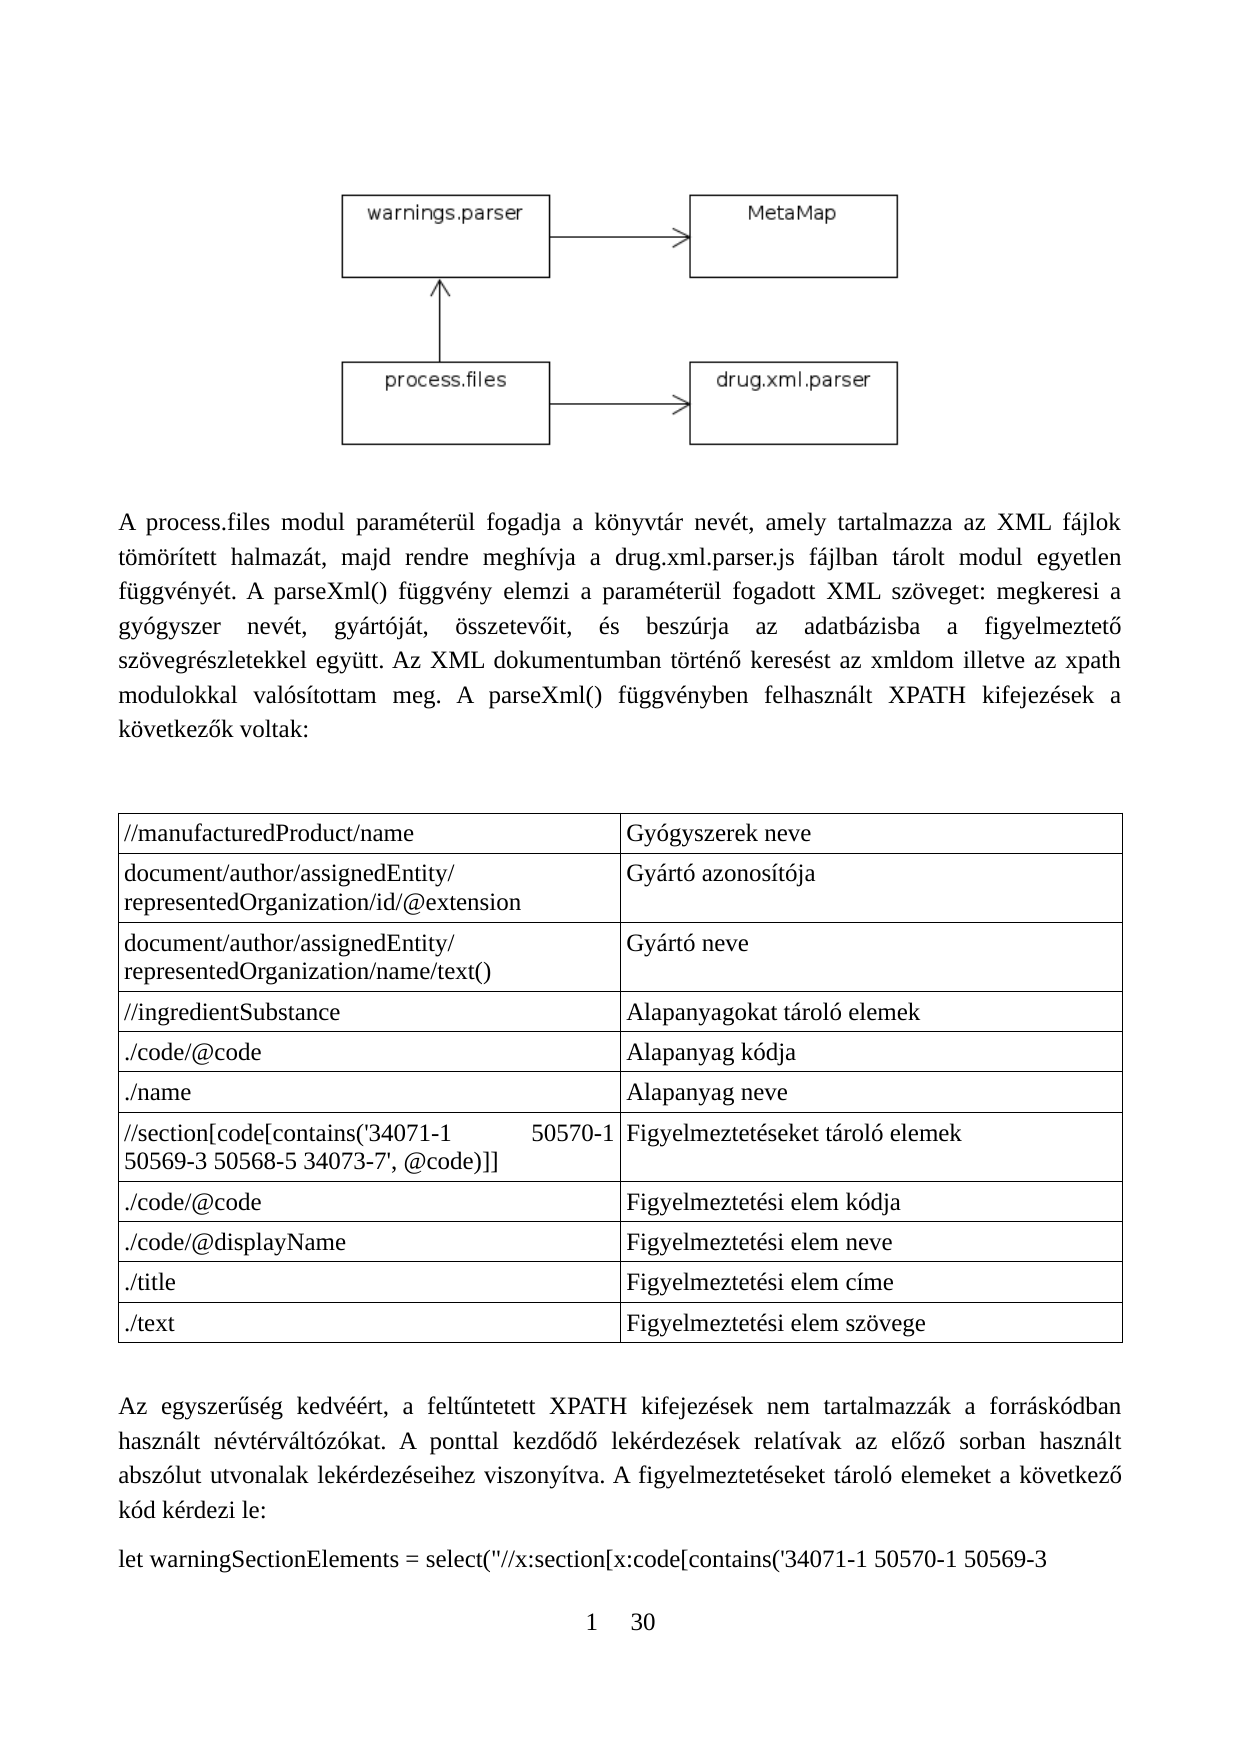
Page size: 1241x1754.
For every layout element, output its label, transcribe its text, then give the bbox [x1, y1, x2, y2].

table_cell ./code/@code [119, 1032, 620, 1071]
table_cell Alapanyag kódja [621, 1032, 1122, 1071]
table_cell Gyártó azonosítója [621, 854, 1122, 922]
table_cell Figyelmeztetéseket tároló elemek [621, 1113, 1122, 1181]
subtitle A process.files modul paraméterül fogadja a könyvtár nevét, amely tartalmazza az XML fájlok tömörített halmazát, majd rendre meghívja a drug.xml.parser.js fájlban tárolt modul egyetlen függvényét. A parseXml() függvény elemzi a paraméterül fogadott XML szöveget: megkeresi a gyógyszer nevét, gyártóját, összetevőit, és beszúrja az adatbázisba a figyelmeztető szövegrészletekkel együtt. Az XML dokumentumban történő keresést az xmldom illetve az xpath modulokkal valósítottam meg. A parseXml() függvényben felhasznált XPATH kifejezések a következők voltak: [118, 507, 1122, 743]
table_cell //ingredientSubstance [119, 992, 620, 1031]
table_cell Gyártó neve [621, 923, 1122, 991]
picture [314, 167, 926, 473]
table_cell Figyelmeztetési elem neve [621, 1222, 1122, 1261]
subtitle Az egyszerűség kedvéért, a feltűntetett XPATH kifejezések nem tartalmazzák a forráskódban használt névtérváltózókat. A ponttal kezdődő lekérdezések relatívak az előző sorban használt abszólut utvonalak lekérdezéseihez viszonyítva. A figyelmeztetéseket tároló elemeket a következő kód kérdezi le: [118, 1391, 1122, 1523]
table_cell ./name [119, 1072, 620, 1112]
table_cell document/author/assignedEntity/representedOrganization/id/@extension [119, 854, 620, 922]
table_header //manufacturedProduct/name [119, 814, 620, 853]
table_cell Figyelmeztetési elem kódja [621, 1182, 1122, 1221]
table_header Gyógyszerek neve [621, 814, 1122, 853]
table_cell Alapanyag neve [621, 1072, 1122, 1112]
table_cell ./text [119, 1303, 620, 1342]
table_cell ./code/@code [119, 1182, 620, 1221]
table_cell ./code/@displayName [119, 1222, 620, 1261]
table_cell //section[code[contains('34071-1 50570-1 50569-3 50568-5 34073-7', @code)]] [119, 1113, 620, 1181]
table_cell Figyelmeztetési elem szövege [621, 1303, 1122, 1342]
table_cell Figyelmeztetési elem címe [621, 1262, 1122, 1302]
table_cell Alapanyagokat tároló elemek [621, 992, 1122, 1031]
subtitle let warningSectionElements = select("//x:section[x:code[contains('34071-1 50570-1 50569-3 [118, 1544, 1122, 1572]
table_cell ./title [119, 1262, 620, 1302]
table_cell document/author/assignedEntity/representedOrganization/name/text() [119, 923, 620, 991]
